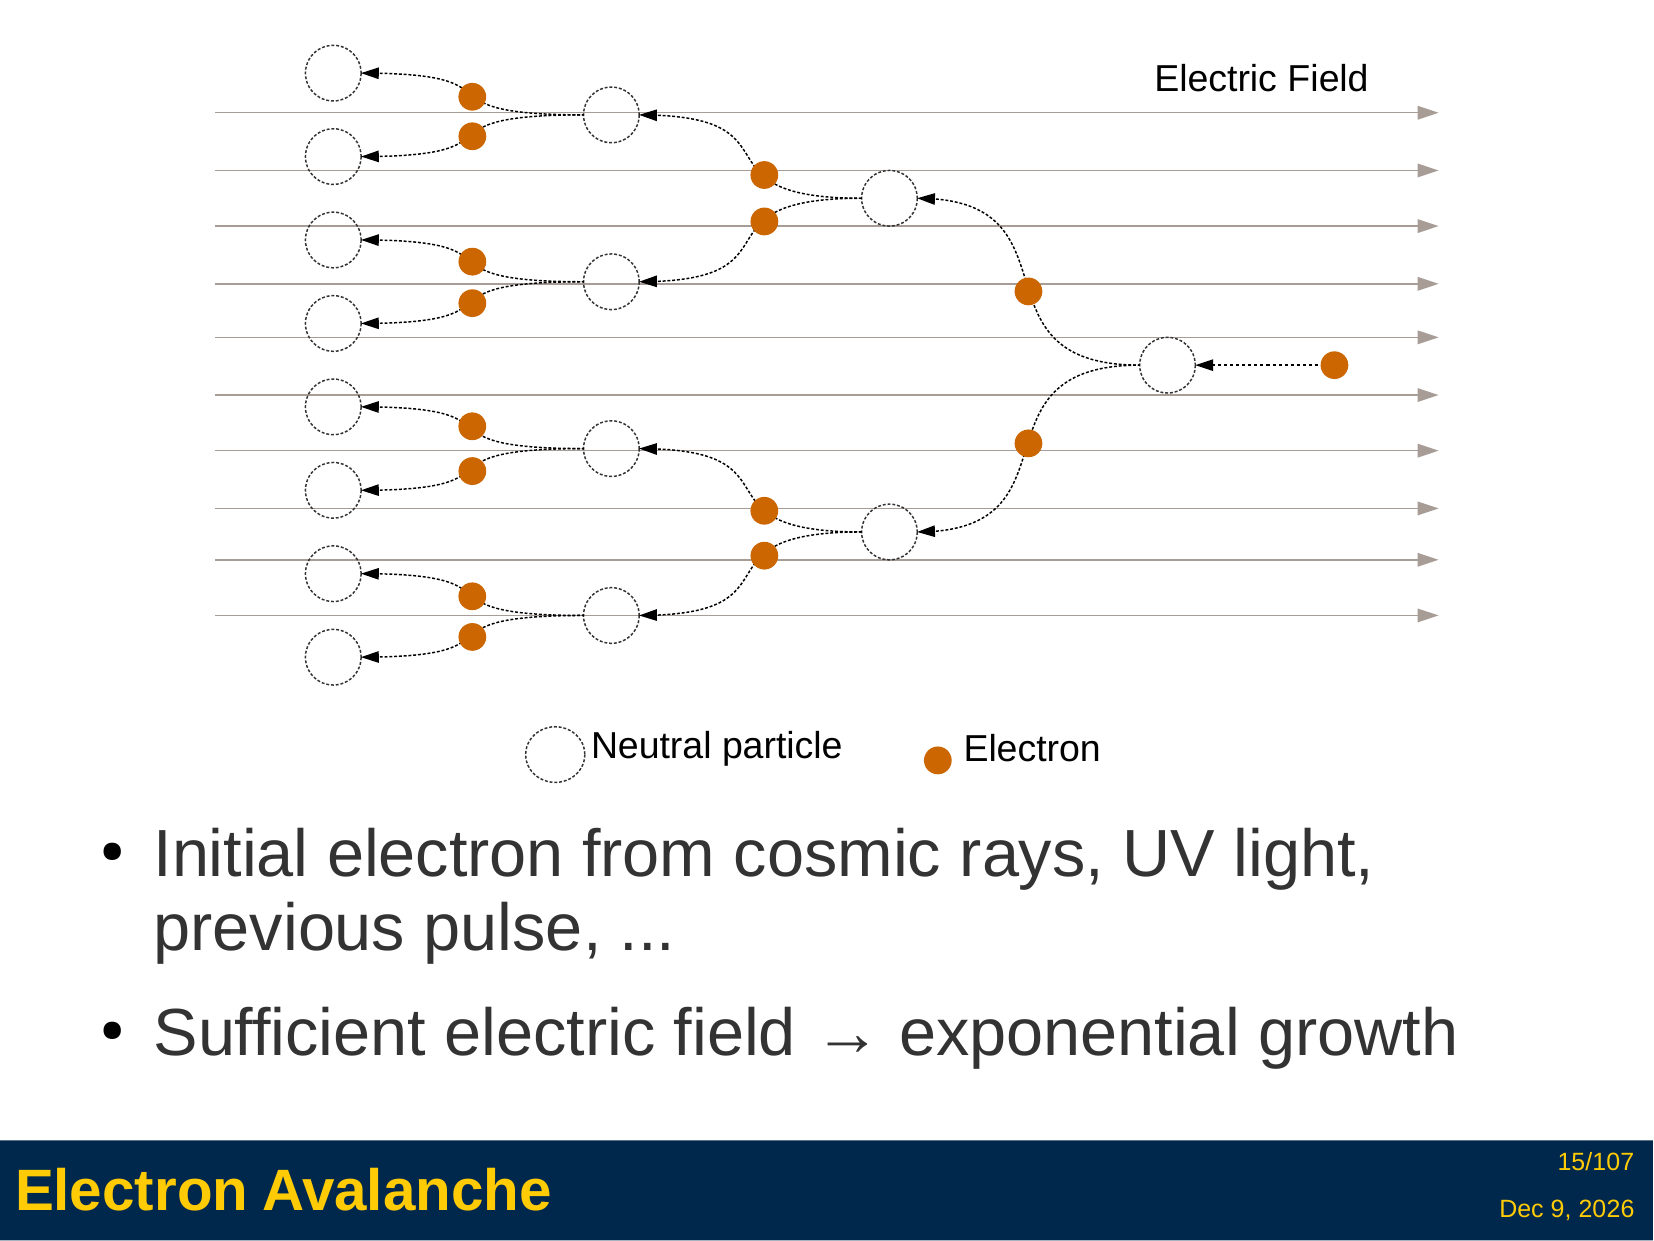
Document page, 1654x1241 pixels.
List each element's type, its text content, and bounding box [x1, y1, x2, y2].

text_box [1014, 429, 1043, 458]
text_box Electron [948, 719, 1128, 792]
text_box [458, 457, 487, 486]
title Electron Avalanche [14, 1140, 1380, 1241]
text_box [1320, 351, 1349, 380]
text_box [458, 82, 487, 111]
text_box [458, 289, 487, 318]
text_box [458, 582, 487, 611]
text_box [750, 541, 779, 570]
text_box [750, 161, 779, 189]
list Initial electron from cosmic rays, UV light, previous pulse, ... Sufficient electric field → exponential growth [82, 792, 1571, 1092]
text_box [750, 496, 779, 525]
text_box [923, 746, 952, 775]
text_box Electric Field [1139, 50, 1439, 123]
text_box [458, 122, 487, 151]
text_box [750, 207, 779, 236]
text_box Neutral particle [575, 715, 875, 790]
text_box [458, 623, 487, 651]
text_box [458, 247, 487, 276]
text_box [458, 412, 487, 441]
text_box [1014, 277, 1043, 306]
